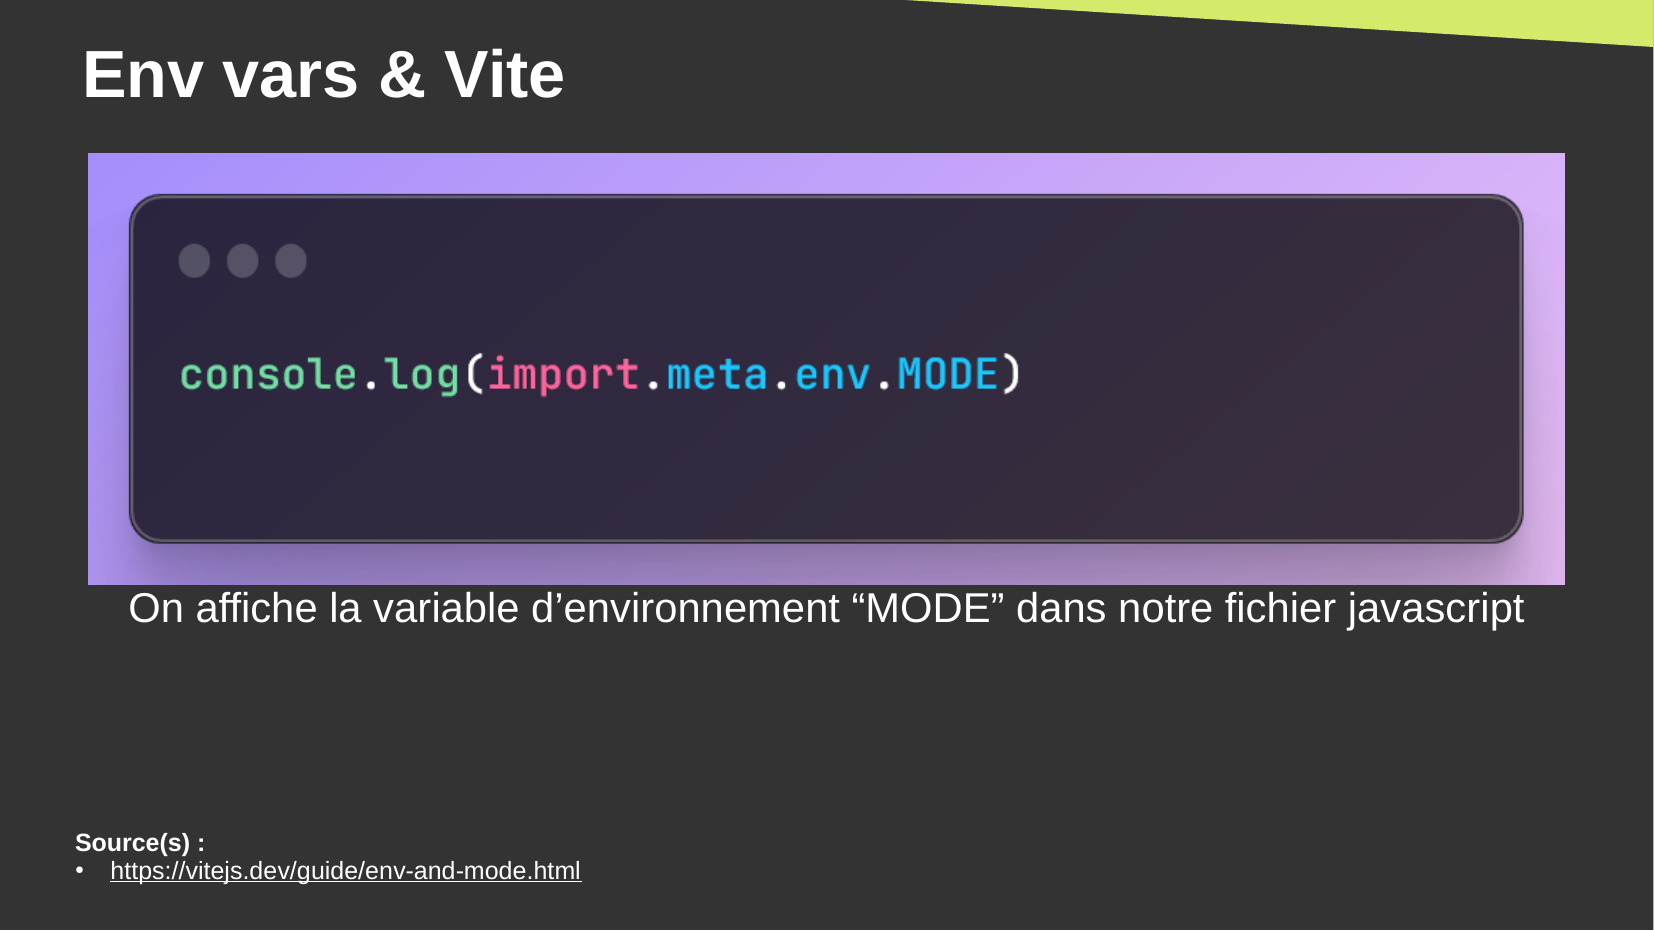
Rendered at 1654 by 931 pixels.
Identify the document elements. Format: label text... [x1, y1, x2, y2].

text_box [905, 0, 1654, 48]
list On affiche la variable d’environnement “MODE” dans notre fichier javascript [64, 584, 1589, 680]
title Env vars & Vite [82, 37, 1571, 115]
text_box Source(s) : https://vitejs.dev/guide/env-and-mode.html [60, 821, 1546, 931]
picture [88, 153, 1565, 585]
